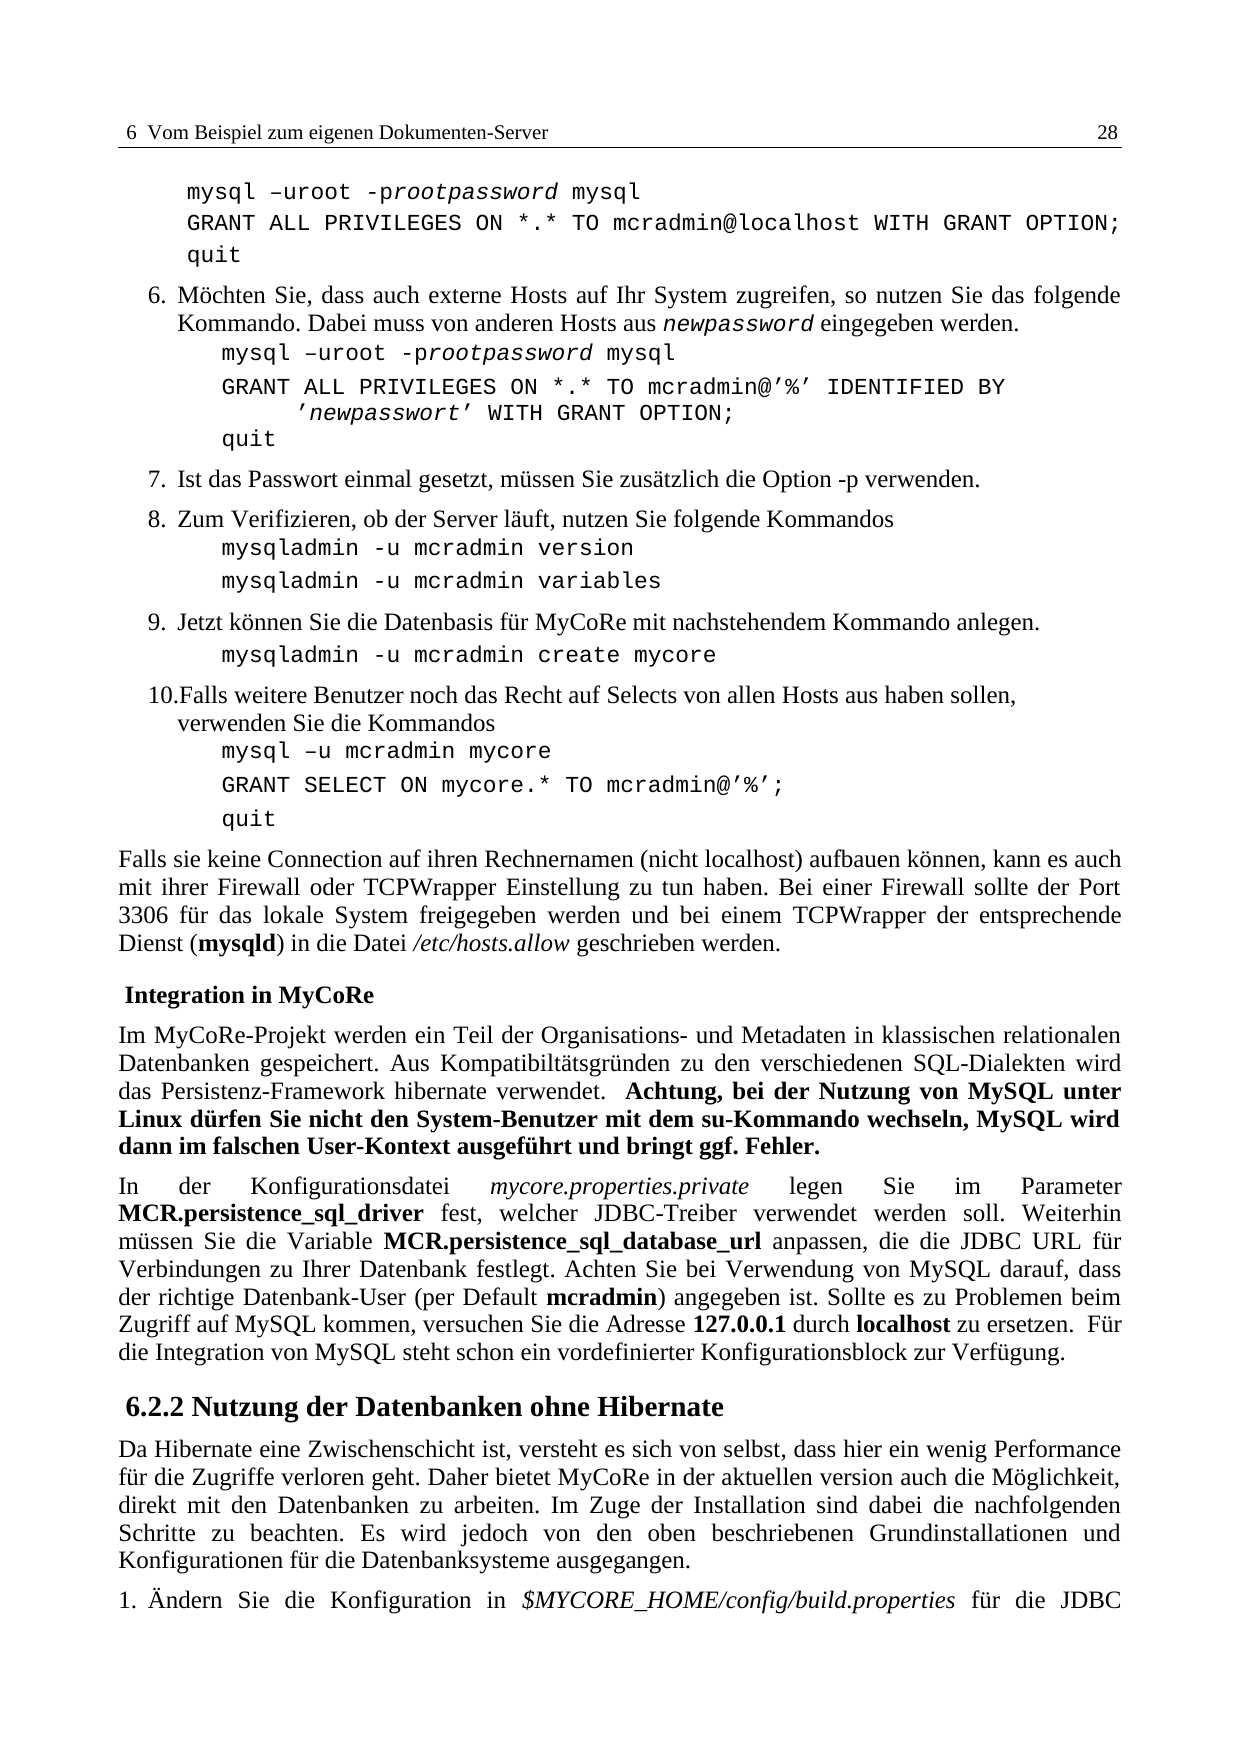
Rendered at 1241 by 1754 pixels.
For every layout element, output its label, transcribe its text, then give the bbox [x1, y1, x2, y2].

text Im MyCoRe-Projekt werden ein Teil der Organisations- und Metadaten in klassischen relationalen Datenbanken gespeichert. Aus Kompatibiltätsgründen zu den verschiedenen SQL-Dialekten wird das Persistenz-Framework hibernate verwendet. Achtung, bei der Nutzung von MySQL unter Linux dürfen Sie nicht den System-Benutzer mit dem su-Kommando wechseln, MySQL wird dann im falschen User-Kontext ausgeführt und bringt ggf. Fehler. [118, 1022, 1122, 1160]
list mysql –uroot -prootpassword mysql GRANT ALL PRIVILEGES ON *.* TO mcradmin@localhost WITH GRANT OPTION; quit [118, 177, 1122, 269]
list Zum Verifizieren, ob der Server läuft, nutzen Sie folgende Kommandos mysqladmin -u mcradmin version mysqladmin -u mcradmin variables [118, 505, 1122, 596]
text In der Konfigurationsdatei mycore.properties.private legen Sie im Parameter MCR.persistence_sql_driver fest, welcher JDBC-Treiber verwendet werden soll. Weiterhin müssen Sie die Variable MCR.persistence_sql_database_url anpassen, die die JDBC URL für Verbindungen zu Ihrer Datenbank festlegt. Achten Sie bei Verwendung von MySQL darauf, dass der richtige Datenbank-User (per Default mcradmin) angegeben ist. Sollte es zu Problemen beim Zugriff auf MySQL kommen, versuchen Sie die Adresse 127.0.0.1 durch localhost zu ersetzen. Für die Integration von MySQL steht schon ein vordefinierter Konfigurationsblock zur Verfügung. [118, 1172, 1122, 1366]
list Jetzt können Sie die Datenbasis für MyCoRe mit nachstehendem Kommando anlegen. mysqladmin -u mcradmin create mycore [118, 608, 1122, 669]
subtitle Integration in MyCoRe [118, 981, 1122, 1009]
subtitle Nutzung der Datenbanken ohne Hibernate [118, 1391, 1122, 1423]
list Falls weitere Benutzer noch das Recht auf Selects von allen Hosts aus haben sollen, verwenden Sie die Kommandos mysql –u mcradmin mycore GRANT SELECT ON mycore.* TO mcradmin@’%’; quit [118, 681, 1122, 834]
list Möchten Sie, dass auch externe Hosts auf Ihr System zugreifen, so nutzen Sie das folgende Kommando. Dabei muss von anderen Hosts aus newpassword eingegeben werden. mysql –uroot -prootpassword mysql GRANT ALL PRIVILEGES ON *.* TO mcradmin@’%’ IDENTIFIED BY ’newpasswort’ WITH GRANT OPTION; quit [118, 281, 1122, 454]
text Da Hibernate eine Zwischenschicht ist, versteht es sich von selbst, dass hier ein wenig Performance für die Zugriffe verloren geht. Daher bietet MyCoRe in der aktuellen version auch die Möglichkeit, direkt mit den Datenbanken zu arbeiten. Im Zuge der Installation sind dabei die nachfolgenden Schritte zu beachten. Es wird jedoch von den oben beschriebenen Grundinstallationen und Konfigurationen für die Datenbanksysteme ausgegangen. [118, 1436, 1122, 1574]
list Ändern Sie die Konfiguration in $MYCORE_HOME/config/build.properties für die JDBC [118, 1586, 1122, 1614]
text Falls sie keine Connection auf ihren Rechnernamen (nicht localhost) aufbauen können, kann es auch mit ihrer Firewall oder TCPWrapper Einstellung zu tun haben. Bei einer Firewall sollte der Port 3306 für das lokale System freigegeben werden und bei einem TCPWrapper der entsprechende Dienst (mysqld) in die Datei /etc/hosts.allow geschrieben werden. [118, 846, 1122, 956]
list Ist das Passwort einmal gesetzt, müssen Sie zusätzlich die Option -p verwenden. [118, 466, 1122, 493]
